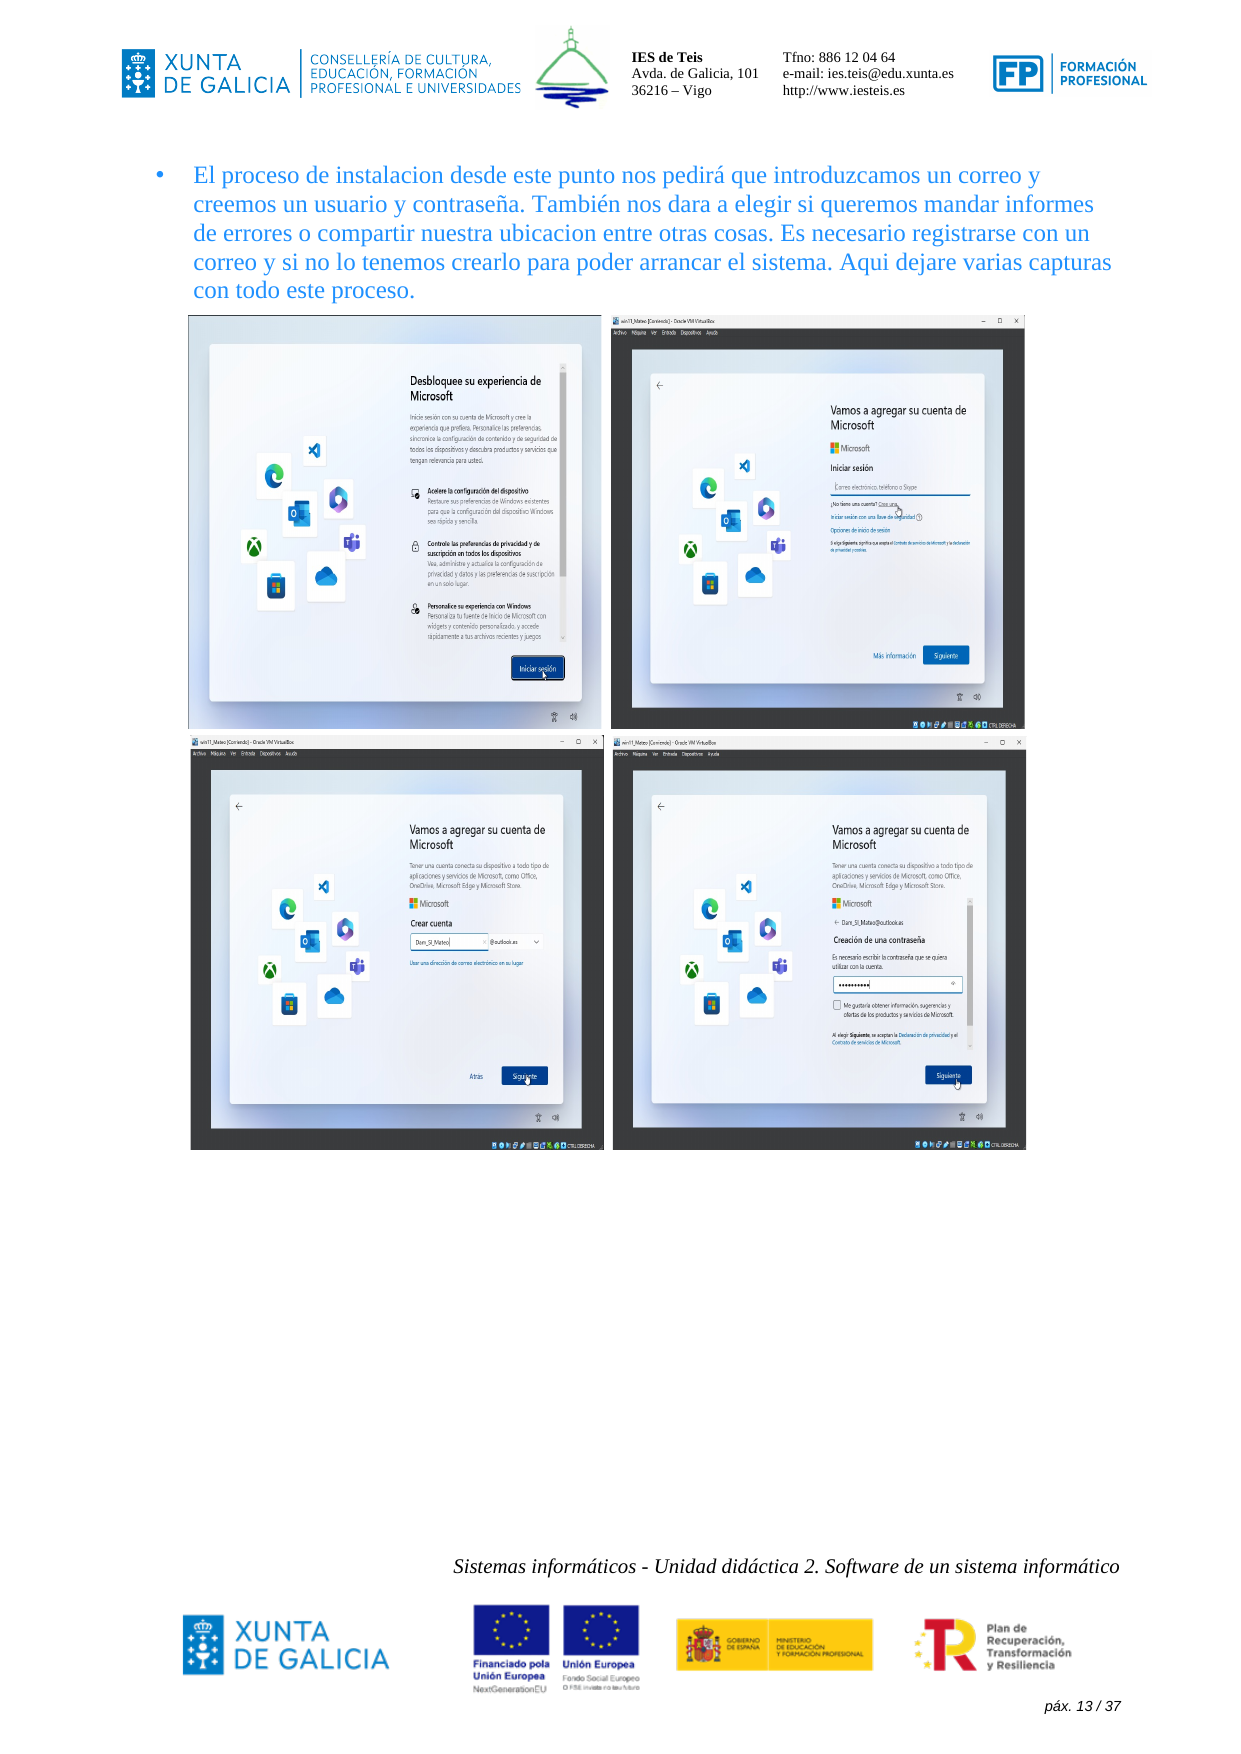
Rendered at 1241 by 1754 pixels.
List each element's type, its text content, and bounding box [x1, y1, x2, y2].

picture [121, 49, 521, 98]
list El proceso de instalacion desde este punto nos pedirá que introduzcamos un correo y creemos un usuario y contraseña. También nos dara a elegir si queremos mandar informes de errores o compartir nuestra ubicacion entre otras cosas. Es necesario registrarse con un correo y si no lo tenemos crearlo para poder arrancar el sistema. Aqui dejare varias capturas con todo este proceso. [156, 160, 1122, 304]
picture [182, 1593, 1085, 1700]
picture [190, 735, 604, 1150]
picture [612, 736, 1027, 1150]
picture [188, 315, 602, 729]
picture [534, 25, 611, 110]
picture [611, 315, 1025, 729]
picture [989, 50, 1153, 97]
